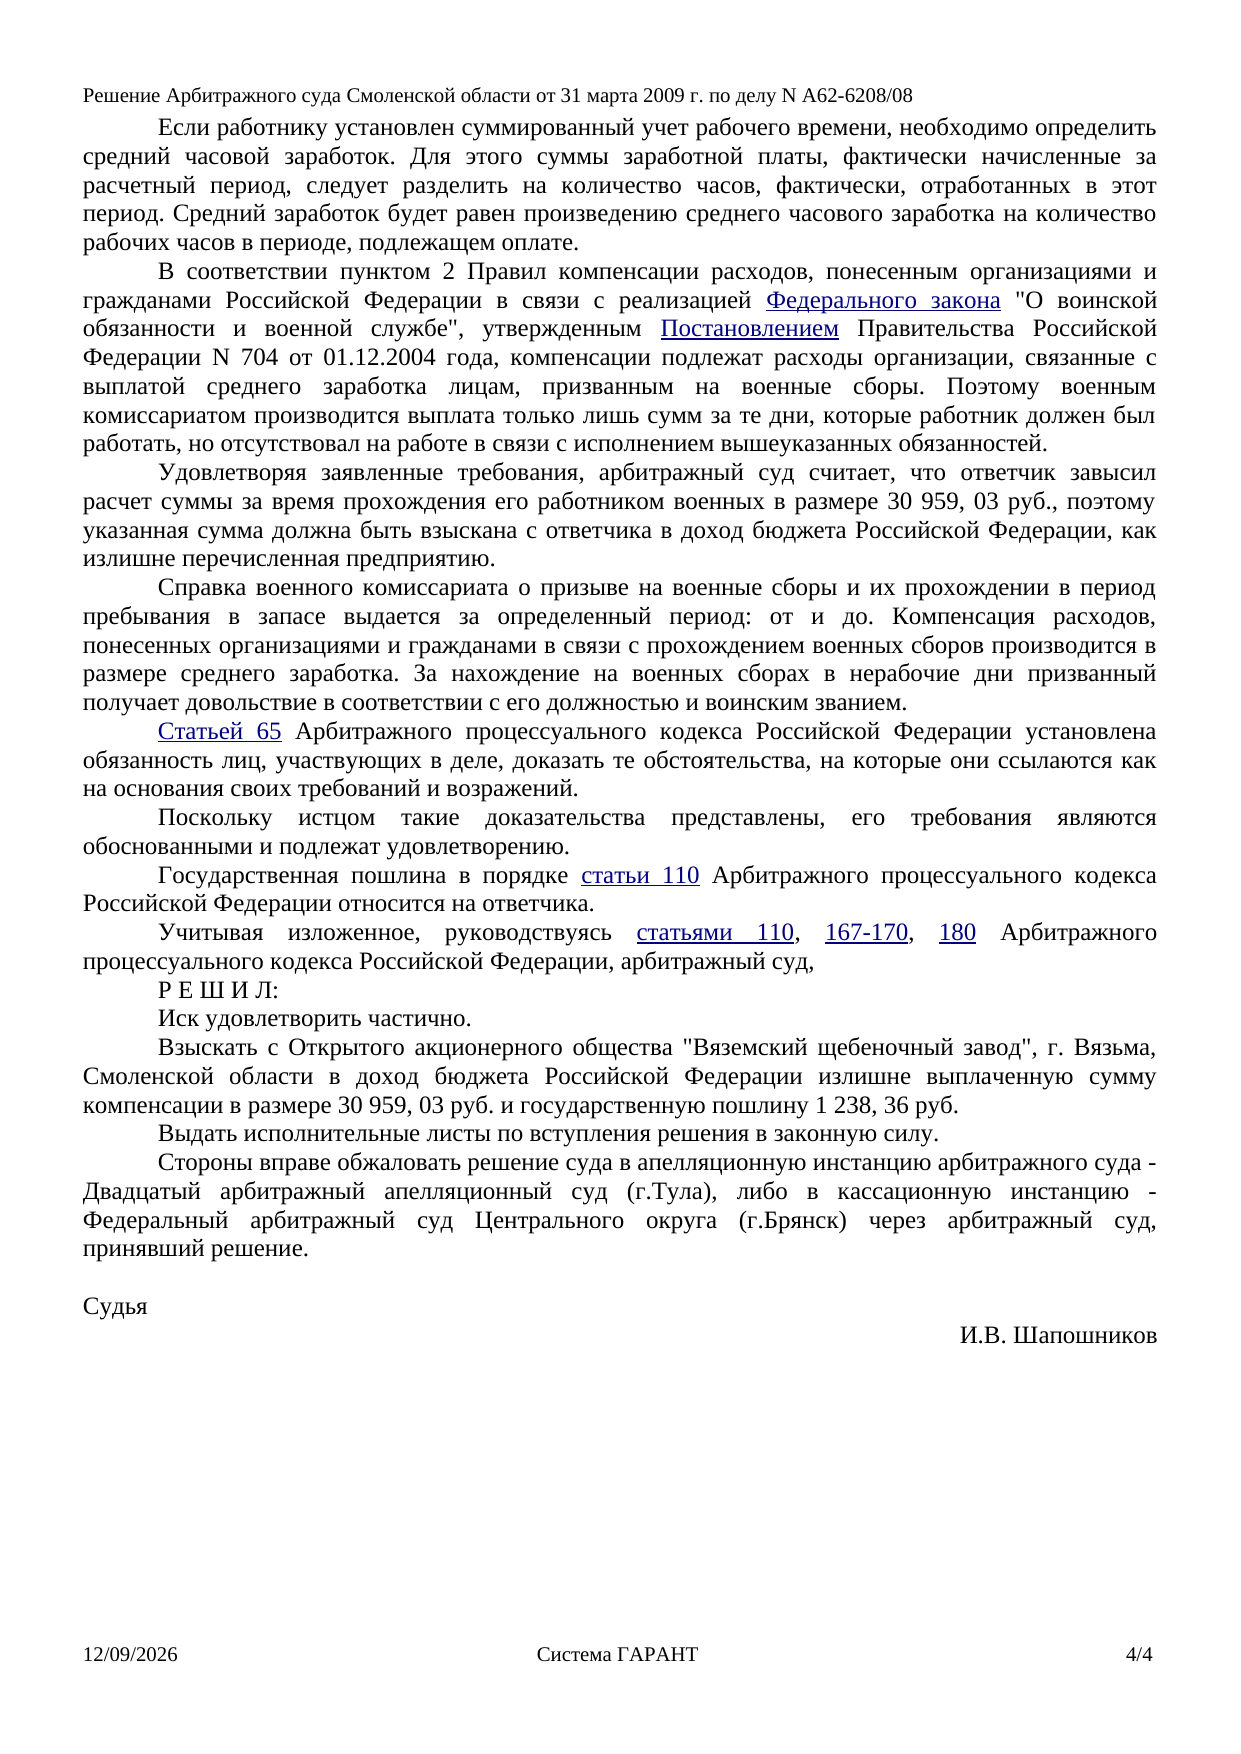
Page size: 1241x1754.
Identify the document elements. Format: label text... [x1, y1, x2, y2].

text Государственная пошлина в порядке статьи 110 Арбитражного процессуального кодекса Российской Федерации относится на ответчика. [83, 860, 1157, 917]
text Поскольку истцом такие доказательства представлены, его требования являются обоснованными и подлежат удовлетворению. [83, 802, 1157, 860]
text Стороны вправе обжаловать решение суда в апелляционную инстанцию арбитражного суда - Двадцатый арбитражный апелляционный суд (г.Тула), либо в кассационную инстанцию - Федеральный арбитражный суд Центрального округа (г.Брянск) через арбитражный суд, принявший решение. [83, 1147, 1157, 1262]
text В соответствии пунктом 2 Правил компенсации расходов, понесенным организациями и гражданами Российской Федерации в связи с реализацией Федерального закона "О воинской обязанности и военной службе", утвержденным Постановлением Правительства Российской Федерации N 704 от 01.12.2004 года, компенсации подлежат расходы организации, связанные с выплатой среднего заработка лицам, призванным на военные сборы. Поэтому военным комиссариатом производится выплата только лишь сумм за те дни, которые работник должен был работать, но отсутствовал на работе в связи с исполнением вышеуказанных обязанностей. [83, 256, 1157, 457]
text Иск удовлетворить частично. [83, 1003, 1157, 1032]
text Статьей 65 Арбитражного процессуального кодекса Российской Федерации установлена обязанность лиц, участвующих в деле, доказать те обстоятельства, на которые они ссылаются как на основания своих требований и возражений. [83, 716, 1157, 802]
text Взыскать с Открытого акционерного общества "Вяземский щебеночный завод", г. Вязьма, Смоленской области в доход бюджета Российской Федерации излишне выплаченную сумму компенсации в размере 30 959, 03 руб. и государственную пошлину 1 238, 36 руб. [83, 1032, 1157, 1118]
text Если работнику установлен суммированный учет рабочего времени, необходимо определить средний часовой заработок. Для этого суммы заработной платы, фактически начисленные за расчетный период, следует разделить на количество часов, фактически, отработанных в этот период. Средний заработок будет равен произведению среднего часового заработка на количество рабочих часов в периоде, подлежащем оплате. [83, 112, 1157, 256]
text Удовлетворяя заявленные требования, арбитражный суд считает, что ответчик завысил расчет суммы за время прохождения его работником военных в размере 30 959, 03 руб., поэтому указанная сумма должна быть взыскана с ответчика в доход бюджета Российской Федерации, как излишне перечисленная предприятию. [83, 457, 1157, 572]
text Р Е Ш И Л: [83, 975, 1157, 1003]
text Справка военного комиссариата о призыве на военные сборы и их прохождении в период пребывания в запасе выдается за определенный период: от и до. Компенсация расходов, понесенных организациями и гражданами в связи с прохождением военных сборов производится в размере среднего заработка. За нахождение на военных сборах в нерабочие дни призванный получает довольствие в соответствии с его должностью и воинским званием. [83, 572, 1157, 716]
text Учитывая изложенное, руководствуясь статьями 110, 167-170, 180 Арбитражного процессуального кодекса Российской Федерации, арбитражный суд, [83, 917, 1157, 975]
text И.В. Шапошников [83, 1320, 1157, 1348]
text Выдать исполнительные листы по вступления решения в законную силу. [83, 1118, 1157, 1147]
text Судья [83, 1291, 1157, 1320]
